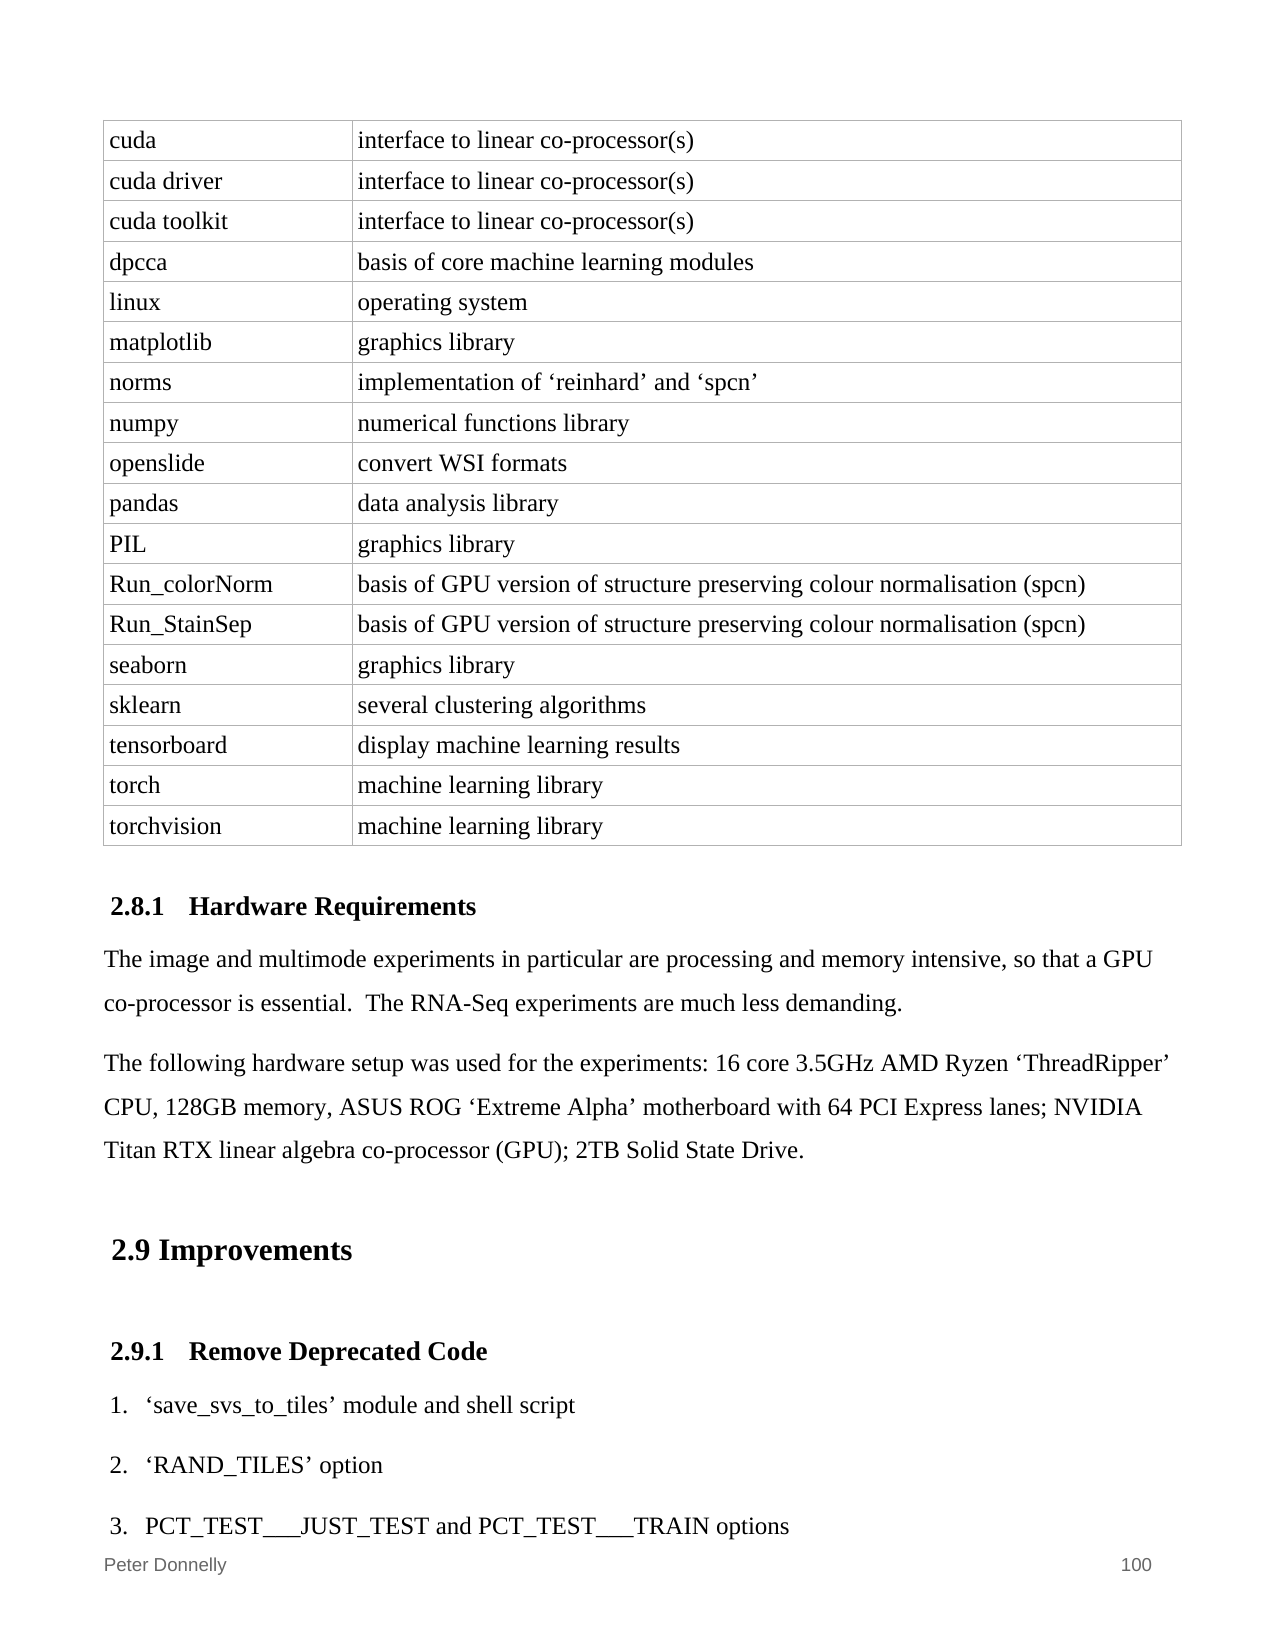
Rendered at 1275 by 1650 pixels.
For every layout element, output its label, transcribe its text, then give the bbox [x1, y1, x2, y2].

table_cell torch [104, 766, 352, 805]
table_cell basis of core machine learning modules [353, 242, 1181, 281]
table_cell interface to linear co-processor(s) [353, 121, 1181, 160]
list ‘save_svs_to_tiles’ module and shell script [109, 1390, 1181, 1418]
table_cell pandas [104, 484, 352, 523]
table_cell several clustering algorithms [353, 685, 1181, 724]
table_cell basis of GPU version of structure preserving colour normalisation (spcn) [353, 605, 1181, 644]
table_cell matplotlib [104, 322, 352, 362]
table_cell sklearn [104, 685, 352, 724]
table_cell norms [104, 363, 352, 402]
subtitle Improvements [103, 1231, 1181, 1267]
table_cell graphics library [353, 645, 1181, 684]
table_cell dpcca [104, 242, 352, 281]
table_cell cuda driver [104, 161, 352, 200]
table_cell Run_StainSep [104, 605, 352, 644]
table_cell torchvision [104, 806, 352, 845]
table_cell cuda [104, 121, 352, 160]
table_cell display machine learning results [353, 726, 1181, 765]
text The image and multimode experiments in particular are processing and memory intensive, so that a GPU co-processor is essential. The RNA-Seq experiments are much less demanding. [103, 944, 1181, 1016]
table_cell interface to linear co-processor(s) [353, 161, 1181, 200]
table_cell openslide [104, 443, 352, 483]
table_cell numpy [104, 403, 352, 442]
table_cell data analysis library [353, 484, 1181, 523]
table_cell graphics library [353, 524, 1181, 563]
list ‘RAND_TILES’ option [109, 1451, 1181, 1479]
table_cell basis of GPU version of structure preserving colour normalisation (spcn) [353, 564, 1181, 603]
table_cell Run_colorNorm [104, 564, 352, 603]
table_cell convert WSI formats [353, 443, 1181, 483]
subtitle Remove Deprecated Code [103, 1335, 1181, 1366]
table_cell PIL [104, 524, 352, 563]
table_cell interface to linear co-processor(s) [353, 201, 1181, 241]
table_cell implementation of ‘reinhard’ and ‘spcn’ [353, 363, 1181, 402]
table_cell graphics library [353, 322, 1181, 362]
subtitle Hardware Requirements [103, 890, 1181, 921]
table_cell linux [104, 282, 352, 321]
table_cell machine learning library [353, 766, 1181, 805]
table_cell machine learning library [353, 806, 1181, 845]
list PCT_TEST___JUST_TEST and PCT_TEST___TRAIN options [109, 1511, 1181, 1540]
table_cell seaborn [104, 645, 352, 684]
text The following hardware setup was used for the experiments: 16 core 3.5GHz AMD Ryzen ‘ThreadRipper’ CPU, 128GB memory, ASUS ROG ‘Extreme Alpha’ motherboard with 64 PCI Express lanes; NVIDIA Titan RTX linear algebra co-processor (GPU); 2TB Solid State Drive. [103, 1048, 1181, 1163]
table_cell operating system [353, 282, 1181, 321]
table_cell cuda toolkit [104, 201, 352, 241]
table_cell tensorboard [104, 726, 352, 765]
table_cell numerical functions library [353, 403, 1181, 442]
